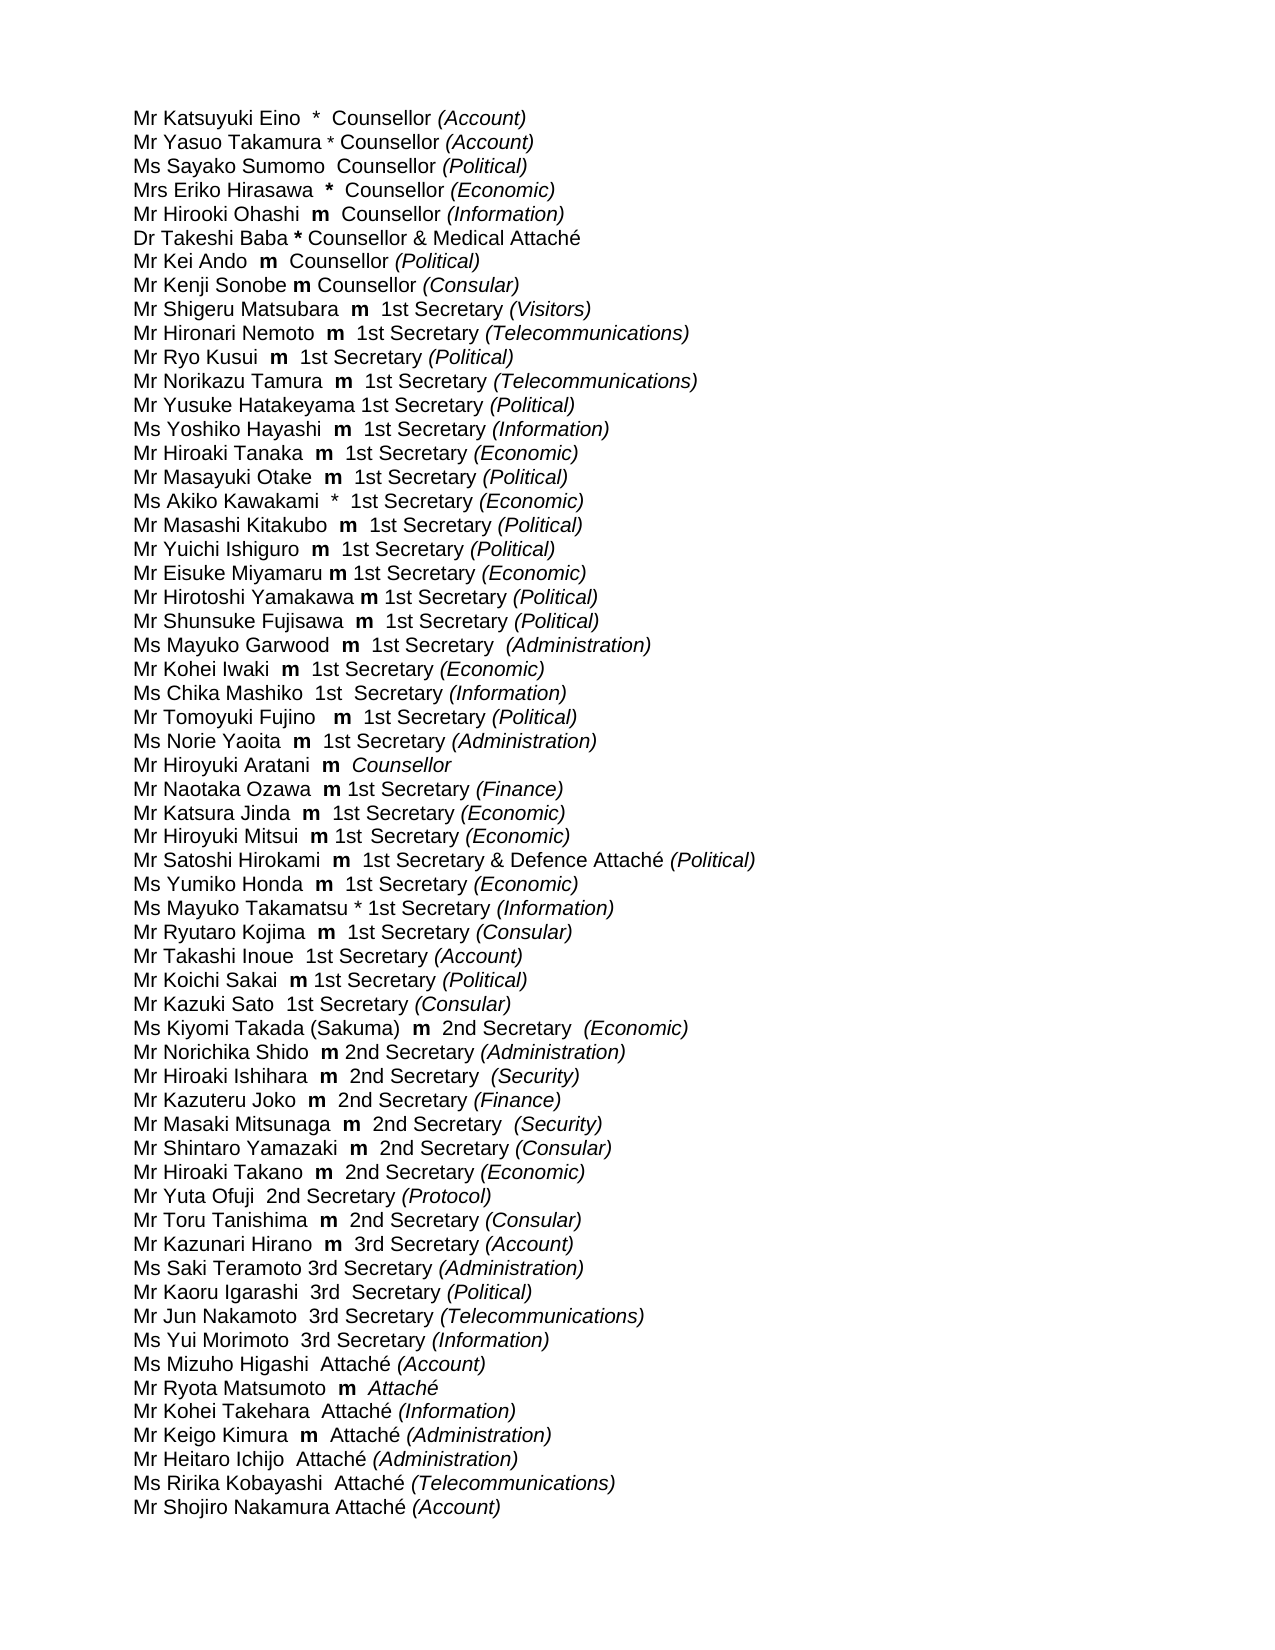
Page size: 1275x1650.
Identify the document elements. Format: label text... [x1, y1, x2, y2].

text Ms Chika Mashiko 1st Secretary (Information) [133, 681, 1181, 704]
text Mr Hirotoshi Yamakawa m 1st Secretary (Political) [133, 585, 1181, 609]
text Mr Norikazu Tamura m 1st Secretary (Telecommunications) [133, 369, 1181, 393]
text Mr Kohei Iwaki m 1st Secretary (Economic) [133, 657, 1181, 681]
text Mr Kenji Sonobe m Counsellor (Consular) [133, 273, 1181, 297]
text Mr Ryo Kusui m 1st Secretary (Political) [133, 345, 1181, 369]
text Mr Koichi Sakai m 1st Secretary (Political) [133, 968, 1181, 992]
text Mr Hirooki Ohashi m Counsellor (Information) [133, 201, 1181, 225]
text Ms Kiyomi Takada (Sakuma) m 2nd Secretary (Economic) [133, 1016, 1181, 1040]
text Ms Mayuko Garwood m 1st Secretary (Administration) [133, 633, 1181, 657]
text Mr Masayuki Otake m 1st Secretary (Political) [133, 465, 1181, 489]
text Mr Hiroyuki Mitsui m 1st Secretary (Economic) [133, 824, 1181, 848]
text Mr Yasuo Takamura * Counsellor (Account) [133, 129, 1181, 153]
text Mr Toru Tanishima m 2nd Secretary (Consular) [133, 1208, 1181, 1232]
text Mr Hiroaki Ishihara m 2nd Secretary (Security) [133, 1064, 1181, 1088]
text Mr Shintaro Yamazaki m 2nd Secretary (Consular) [133, 1136, 1181, 1160]
text Mr Naotaka Ozawa m 1st Secretary (Finance) [133, 776, 1181, 800]
text Ms Saki Teramoto 3rd Secretary (Administration) [133, 1256, 1181, 1279]
text Mr Yuta Ofuji 2nd Secretary (Protocol) [133, 1184, 1181, 1208]
text Mr Takashi Inoue 1st Secretary (Account) [133, 944, 1181, 968]
text Mr Hiroaki Tanaka m 1st Secretary (Economic) [133, 441, 1181, 465]
text Mr Katsuyuki Eino * Counsellor (Account) [133, 106, 1181, 129]
text Ms Yumiko Honda m 1st Secretary (Economic) [133, 872, 1181, 896]
text Mr Masashi Kitakubo m 1st Secretary (Political) [133, 513, 1181, 537]
text Ms Mayuko Takamatsu * 1st Secretary (Information) [133, 896, 1181, 920]
text Ms Mizuho Higashi Attaché (Account) [133, 1351, 1181, 1375]
text Mr Kohei Takehara Attaché (Information) [133, 1399, 1181, 1423]
text Mr Kaoru Igarashi 3rd Secretary (Political) [133, 1279, 1181, 1303]
text Mr Kazuki Sato 1st Secretary (Consular) [133, 992, 1181, 1016]
text Mr Tomoyuki Fujino m 1st Secretary (Political) [133, 704, 1181, 728]
text Mr Jun Nakamoto 3rd Secretary (Telecommunications) [133, 1303, 1181, 1327]
text Mr Hiroyuki Aratani m Counsellor [133, 752, 1181, 776]
text Mr Ryota Matsumoto m Attaché [133, 1375, 1181, 1399]
text Ms Yui Morimoto 3rd Secretary (Information) [133, 1327, 1181, 1351]
text Dr Takeshi Baba * Counsellor & Medical Attaché [133, 225, 1181, 249]
text Mr Kazunari Hirano m 3rd Secretary (Account) [133, 1232, 1181, 1256]
text Mr Heitaro Ichijo Attaché (Administration) [133, 1447, 1181, 1471]
text Mr Kei Ando m Counsellor (Political) [133, 249, 1181, 273]
text Mr Satoshi Hirokami m 1st Secretary & Defence Attaché (Political) [133, 848, 1181, 872]
text Mr Shunsuke Fujisawa m 1st Secretary (Political) [133, 609, 1181, 633]
text Ms Norie Yaoita m 1st Secretary (Administration) [133, 728, 1181, 752]
text Mr Yuichi Ishiguro m 1st Secretary (Political) [133, 537, 1181, 561]
text Mr Kazuteru Joko m 2nd Secretary (Finance) [133, 1088, 1181, 1112]
text Mr Eisuke Miyamaru m 1st Secretary (Economic) [133, 561, 1181, 585]
text Mr Hironari Nemoto m 1st Secretary (Telecommunications) [133, 321, 1181, 345]
text Mr Shojiro Nakamura Attaché (Account) [133, 1495, 1181, 1519]
text Ms Sayako Sumomo Counsellor (Political) [133, 153, 1181, 177]
text Mr Hiroaki Takano m 2nd Secretary (Economic) [133, 1160, 1181, 1184]
text Mr Shigeru Matsubara m 1st Secretary (Visitors) [133, 297, 1181, 321]
text Mr Ryutaro Kojima m 1st Secretary (Consular) [133, 920, 1181, 944]
text Mr Katsura Jinda m 1st Secretary (Economic) [133, 800, 1181, 824]
text Ms Yoshiko Hayashi m 1st Secretary (Information) [133, 417, 1181, 441]
text Mr Norichika Shido m 2nd Secretary (Administration) [133, 1040, 1181, 1064]
text Mrs Eriko Hirasawa * Counsellor (Economic) [133, 177, 1181, 201]
text Ms Ririka Kobayashi Attaché (Telecommunications) [133, 1471, 1181, 1495]
text Mr Keigo Kimura m Attaché (Administration) [133, 1423, 1181, 1447]
text Mr Masaki Mitsunaga m 2nd Secretary (Security) [133, 1112, 1181, 1136]
text Ms Akiko Kawakami * 1st Secretary (Economic) [133, 489, 1181, 513]
text Mr Yusuke Hatakeyama 1st Secretary (Political) [133, 393, 1181, 417]
